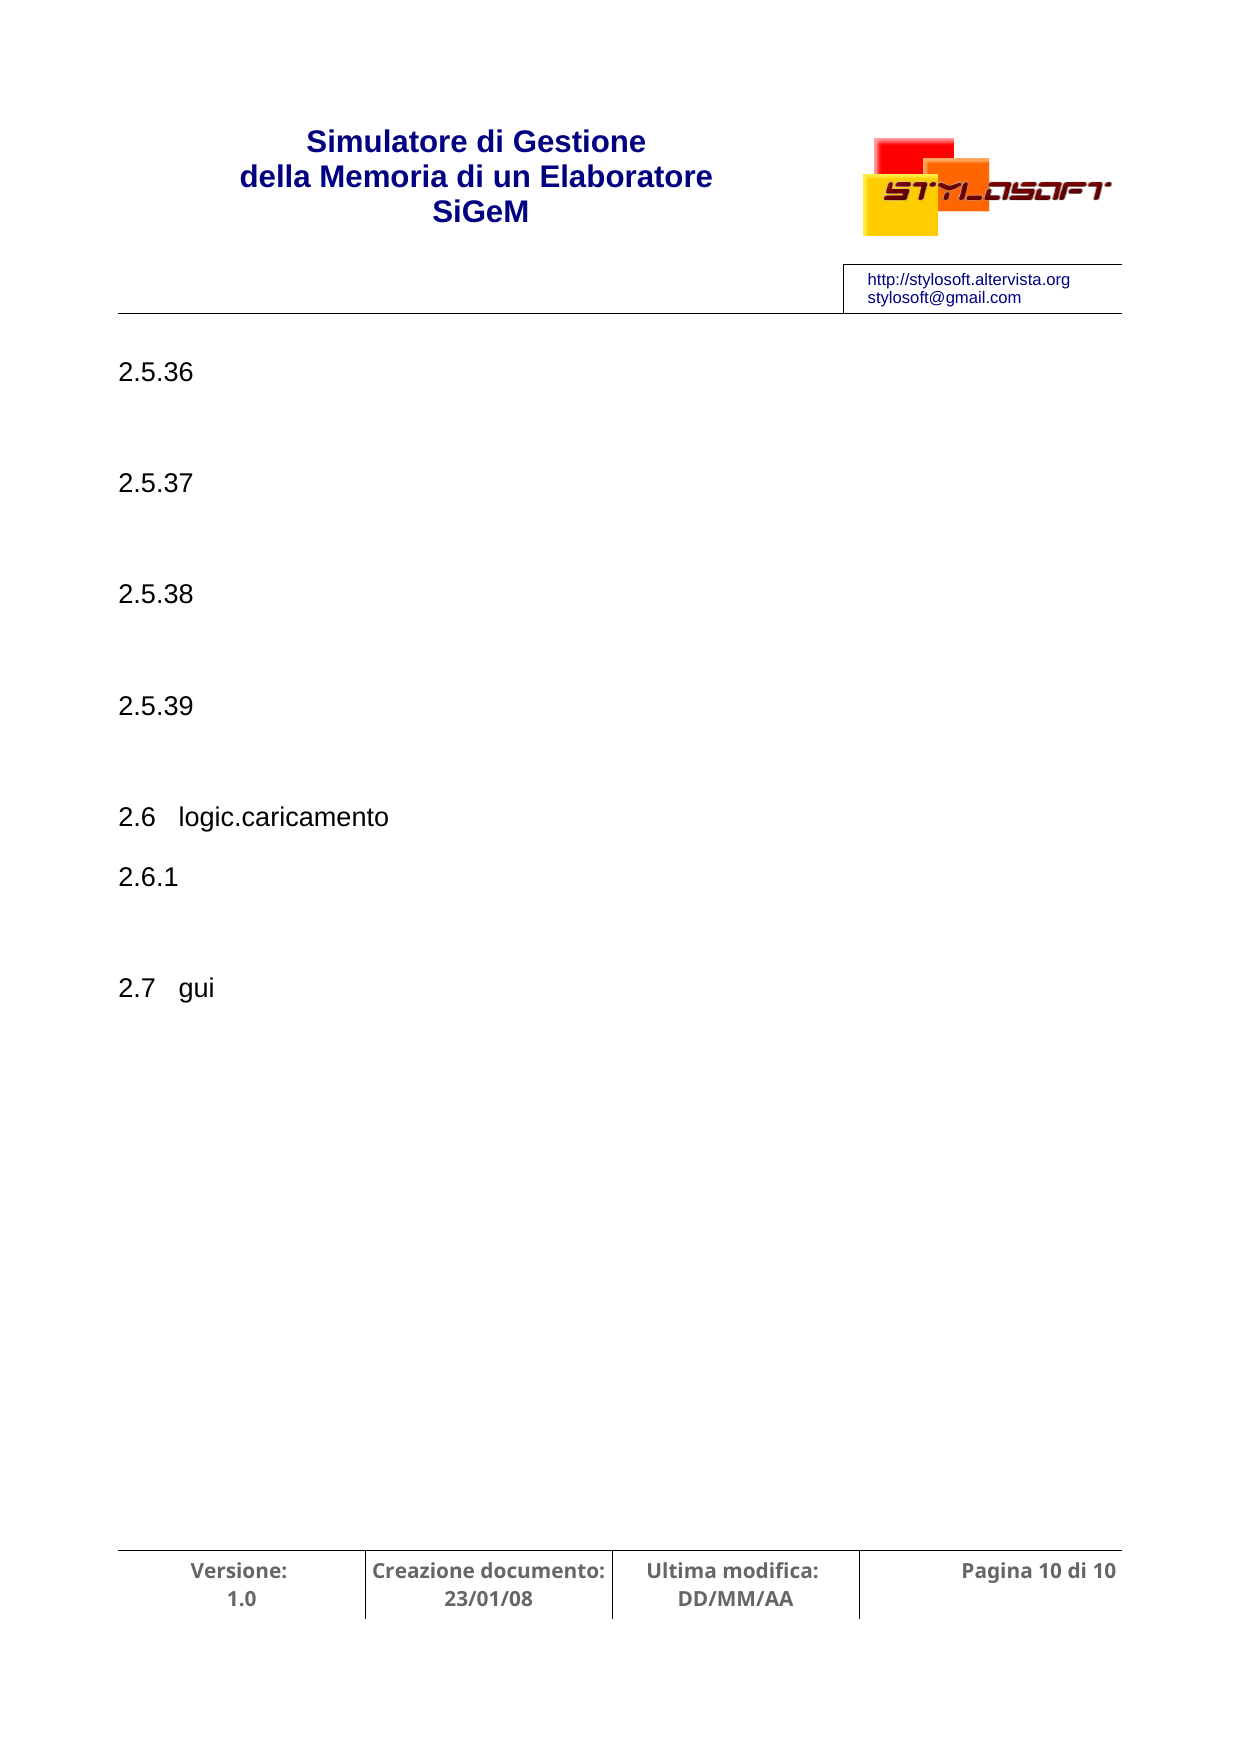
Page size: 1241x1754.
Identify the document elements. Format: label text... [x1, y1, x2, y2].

subtitle gui [118, 973, 1122, 1003]
subtitle logic.caricamento [118, 802, 1122, 832]
picture [848, 123, 1117, 247]
